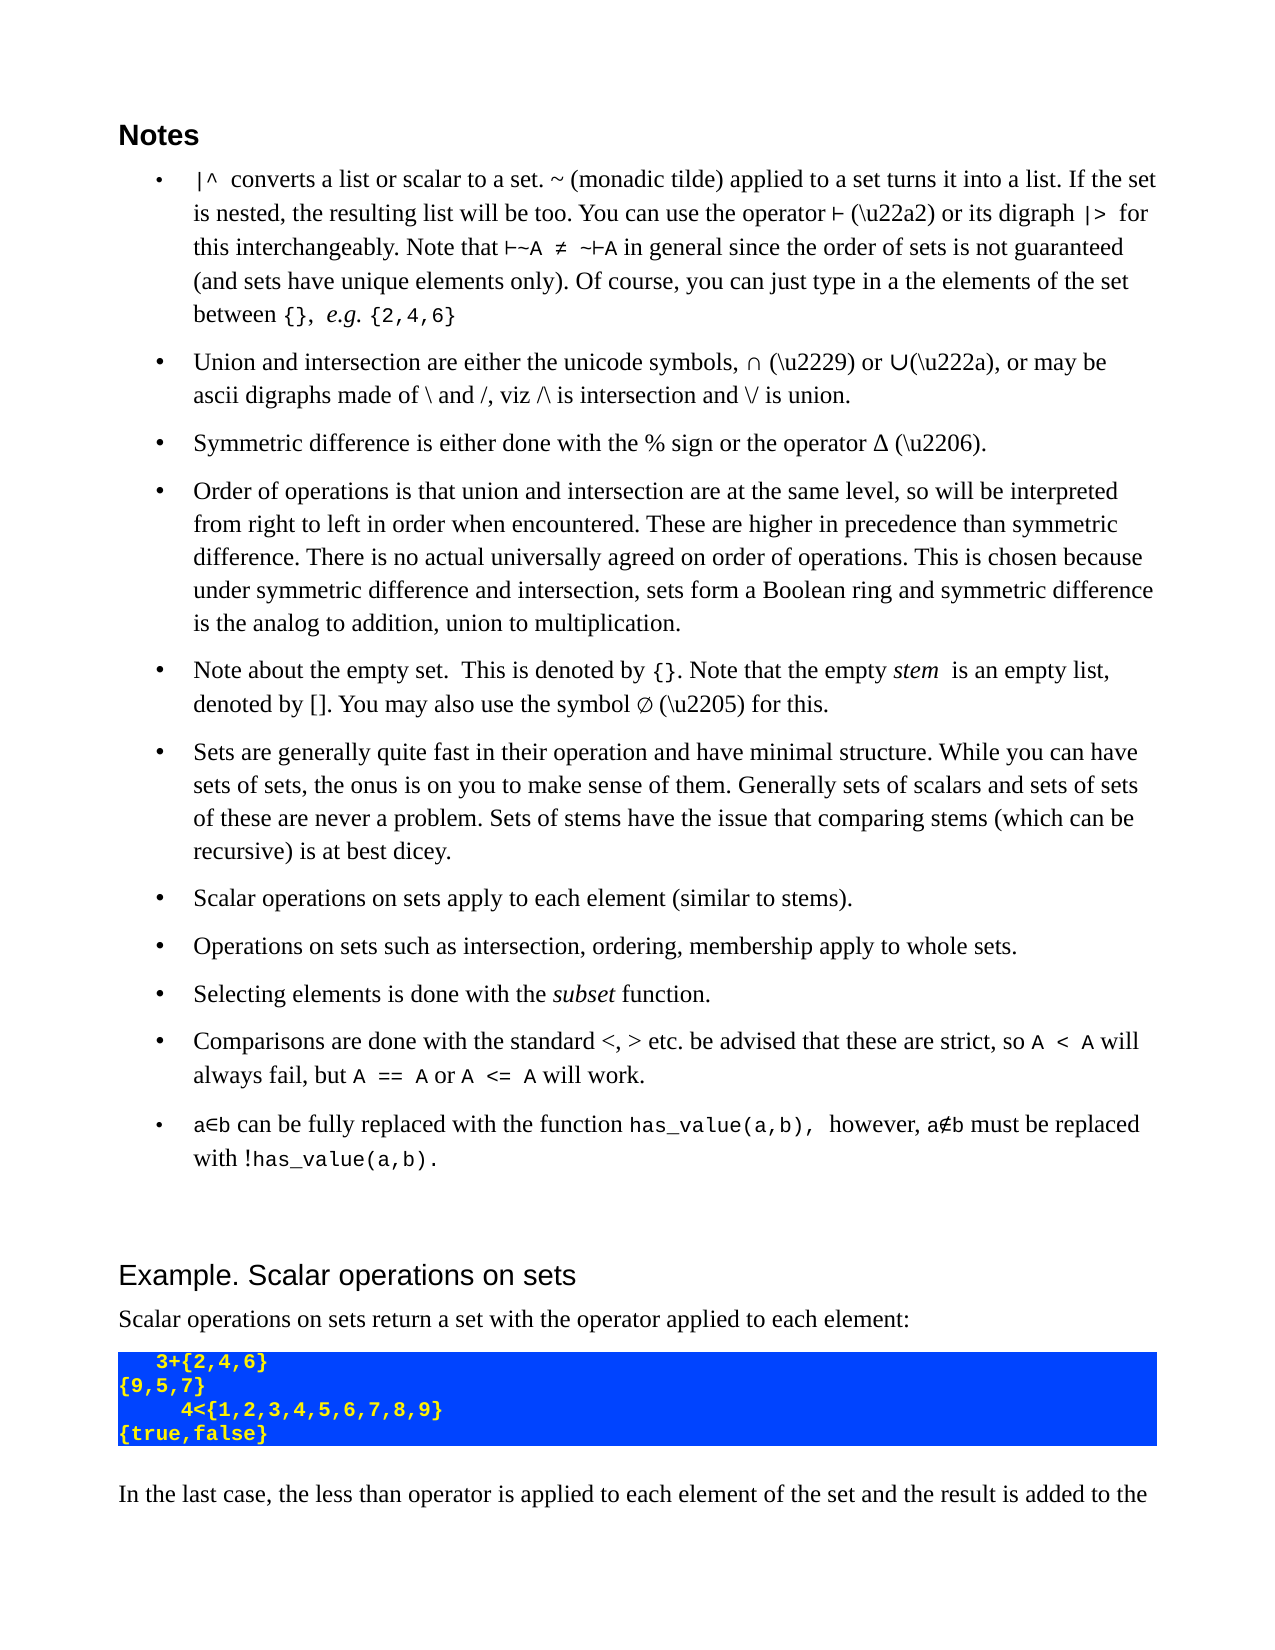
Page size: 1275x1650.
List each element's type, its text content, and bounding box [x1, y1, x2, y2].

list a∈b can be fully replaced with the function has_value(a,b), however, a∉b must be replaced with !has_value(a,b). [156, 1109, 1157, 1172]
text 3+{2,4,6} [118, 1352, 1157, 1375]
text {9,5,7} [118, 1375, 1157, 1399]
list Comparisons are done with the standard <, > etc. be advised that these are strict, so A < A will always fail, but A == A or A <= A will work. [156, 1026, 1157, 1090]
list Order of operations is that union and intersection are at the same level, so will be interpreted from right to left in order when encountered. These are higher in precedence than symmetric difference. There is no actual universally agreed on order of operations. This is chosen because under symmetric difference and intersection, sets form a Boolean ring and symmetric difference is the analog to addition, union to multiplication. [156, 476, 1157, 637]
list |^ converts a list or scalar to a set. ~ (monadic tilde) applied to a set turns it into a list. If the set is nested, the resulting list will be too. You can use the operator ⊢ (\u22a2) or its digraph |> for this interchangeably. Note that ⊢~A ≠ ~⊢A in general since the order of sets is not guaranteed (and sets have unique elements only). Of course, you can just type in a the elements of the set between {}, e.g. {2,4,6} [156, 164, 1157, 328]
subtitle Notes [118, 118, 1157, 152]
list Operations on sets such as intersection, ordering, membership apply to whole sets. [156, 931, 1157, 960]
text {true,false} [118, 1422, 1157, 1446]
text 4<{1,2,3,4,5,6,7,8,9} [118, 1399, 1157, 1422]
list Note about the empty set. This is denoted by {}. Note that the empty stem is an empty list, denoted by []. You may also use the symbol ∅ (\u2205) for this. [156, 655, 1157, 718]
list Symmetric difference is either done with the % sign or the operator ∆ (\u2206). [156, 428, 1157, 457]
subtitle Example. Scalar operations on sets [118, 1258, 1157, 1291]
list Sets are generally quite fast in their operation and have minimal structure. While you can have sets of sets, the onus is on you to make sense of them. Generally sets of scalars and sets of sets of these are never a problem. Sets of stems have the issue that comparing stems (which can be recursive) is at best dicey. [156, 737, 1157, 865]
text In the last case, the less than operator is applied to each element of the set and the result is added to the [118, 1446, 1157, 1508]
list Scalar operations on sets apply to each element (similar to stems). [156, 883, 1157, 912]
list Union and intersection are either the unicode symbols, ∩ (\u2229) or ∪(\u222a), or may be ascii digraphs made of \ and /, viz /\ is intersection and \/ is union. [156, 347, 1157, 409]
list Selecting elements is done with the subset function. [156, 979, 1157, 1007]
text Scalar operations on sets return a set with the operator applied to each element: [118, 1304, 1157, 1333]
